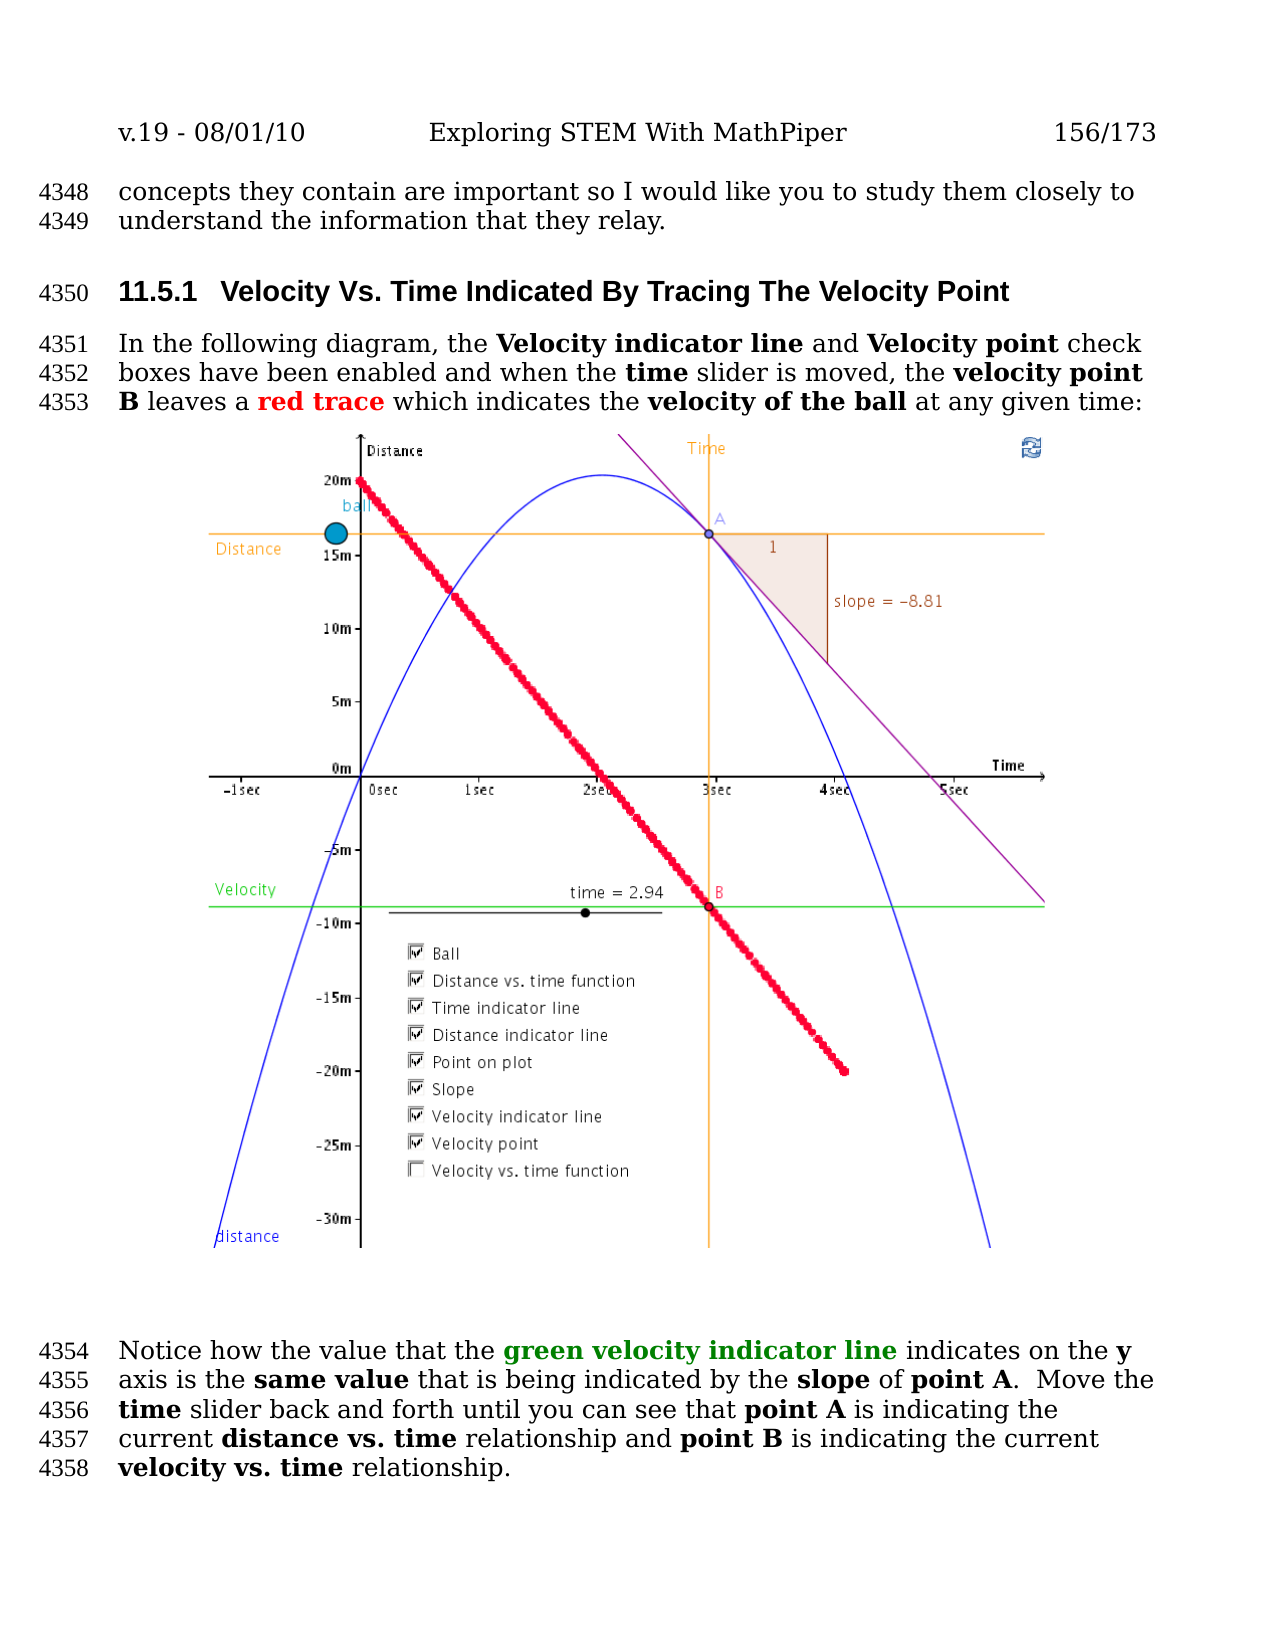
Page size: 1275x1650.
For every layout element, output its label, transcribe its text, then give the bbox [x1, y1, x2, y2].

text Notice how the value that the green velocity indicator line indicates on the y axis is the same value that is being indicated by the slope of point A. Move the time slider back and forth until you can see that point A is indicating the current distance vs. time relationship and point B is indicating the current velocity vs. time relationship. [118, 1336, 1157, 1483]
text In the following diagram, the Velocity indicator line and Velocity point check boxes have been enabled and when the time slider is moved, the velocity point B leaves a red trace which indicates the velocity of the ball at any given time: [118, 329, 1157, 417]
subtitle Velocity Vs. Time Indicated By Tracing The Velocity Point [118, 274, 1157, 308]
picture [208, 434, 1045, 1248]
text concepts they contain are important so I would like you to study them closely to understand the information that they relay. [118, 177, 1157, 235]
